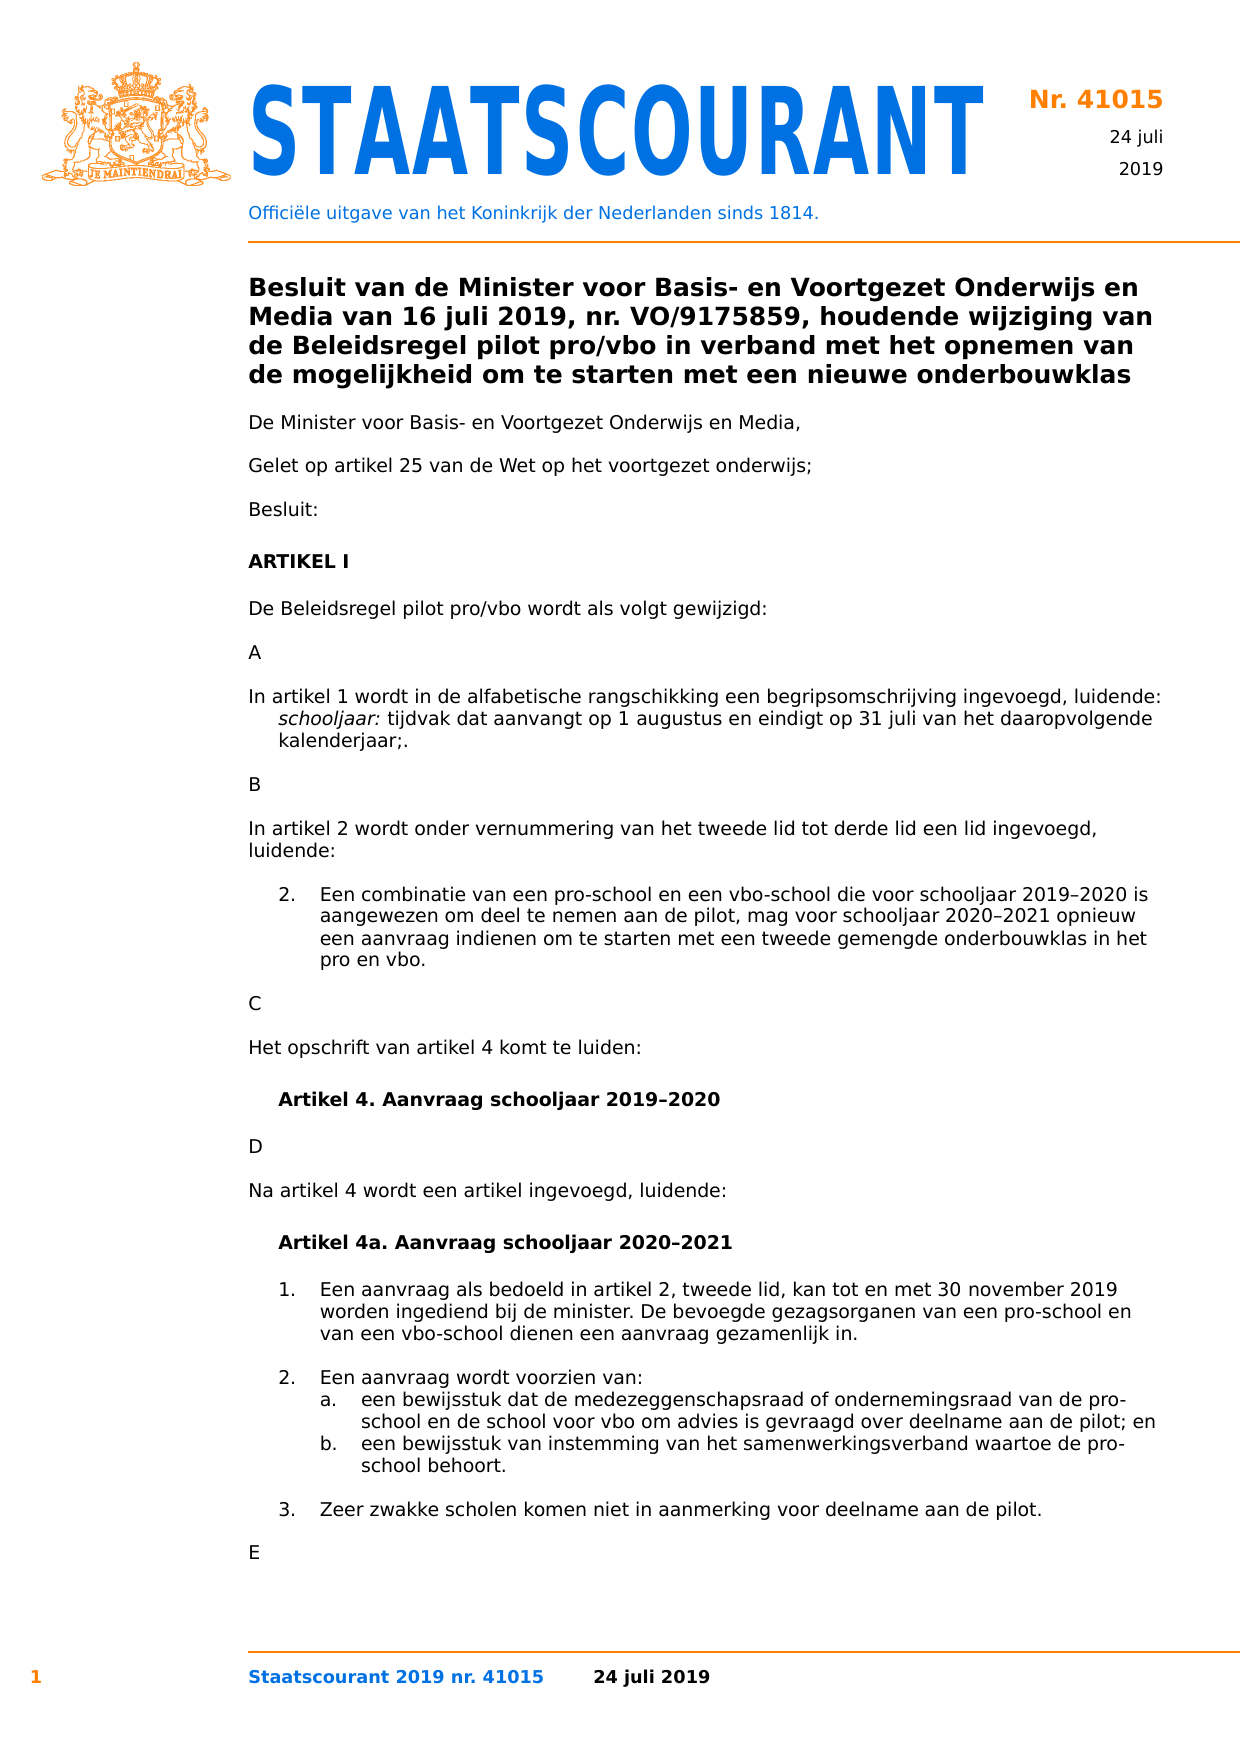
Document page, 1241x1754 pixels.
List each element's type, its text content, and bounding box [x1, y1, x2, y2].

text A [248, 642, 1163, 664]
text 2. Een aanvraag wordt voorzien van: [278, 1367, 1163, 1389]
subtitle Besluit van de Minister voor Basis- en Voortgezet Onderwijs en Media van 16 juli 2019, nr. VO/9175859, houdende wijziging van de Beleidsregel pilot pro/vbo in verband met het opnemen van de mogelijkheid om te starten met een nieuwe onderbouwklas [248, 273, 1163, 390]
text 3. Zeer zwakke scholen komen niet in aanmerking voor deelname aan de pilot. [278, 1498, 1163, 1520]
table_cell 24 juli [998, 121, 1240, 153]
text De Beleidsregel pilot pro/vbo wordt als volgt gewijzigd: [248, 598, 1163, 620]
text Na artikel 4 wordt een artikel ingevoegd, luidende: [248, 1180, 1163, 1202]
table_header STAATSCOURANT [248, 62, 998, 203]
table_cell 2019 [998, 153, 1240, 203]
text E [248, 1542, 1163, 1564]
text In artikel 2 wordt onder vernummering van het tweede lid tot derde lid een lid ingevoegd, luidende: [248, 818, 1163, 862]
table_cell Officiële uitgave van het Koninkrijk der Nederlanden sinds 1814. [248, 203, 1240, 241]
text In artikel 1 wordt in de alfabetische rangschikking een begripsomschrijving ingevoegd, luidende: [248, 686, 1163, 708]
picture [41, 62, 231, 186]
text 2. Een combinatie van een pro-school en een vbo-school die voor schooljaar 2019–2020 is aangewezen om deel te nemen aan de pilot, mag voor schooljaar 2020–2021 opnieuw een aanvraag indienen om te starten met een tweede gemengde onderbouwklas in het pro en vbo. [278, 883, 1163, 971]
text B [248, 774, 1163, 796]
text D [248, 1136, 1163, 1158]
text b. een bewijsstuk van instemming van het samenwerkingsverband waartoe de pro-school behoort. [319, 1433, 1163, 1477]
text C [248, 993, 1163, 1015]
text Het opschrift van artikel 4 komt te luiden: [248, 1037, 1163, 1059]
text Gelet op artikel 25 van de Wet op het voortgezet onderwijs; [248, 455, 1163, 477]
subtitle ARTIKEL I [248, 551, 1163, 573]
subtitle Artikel 4. Aanvraag schooljaar 2019–2020 [278, 1089, 1163, 1111]
text a. een bewijsstuk dat de medezeggenschapsraad of ondernemingsraad van de pro-school en de school voor vbo om advies is gevraagd over deelname aan de pilot; en [319, 1389, 1163, 1433]
text Besluit: [248, 499, 1163, 521]
text schooljaar: tijdvak dat aanvangt op 1 augustus en eindigt op 31 juli van het daaropvolgende kalenderjaar;. [278, 708, 1163, 752]
text 1. Een aanvraag als bedoeld in artikel 2, tweede lid, kan tot en met 30 november 2019 worden ingediend bij de minister. De bevoegde gezagsorganen van een pro-school en van een vbo-school dienen een aanvraag gezamenlijk in. [278, 1279, 1163, 1345]
table_header [25, 62, 248, 241]
table_header Nr. 41015 [998, 62, 1240, 121]
subtitle Artikel 4a. Aanvraag schooljaar 2020–2021 [278, 1232, 1163, 1254]
text De Minister voor Basis- en Voortgezet Onderwijs en Media, [248, 412, 1163, 433]
